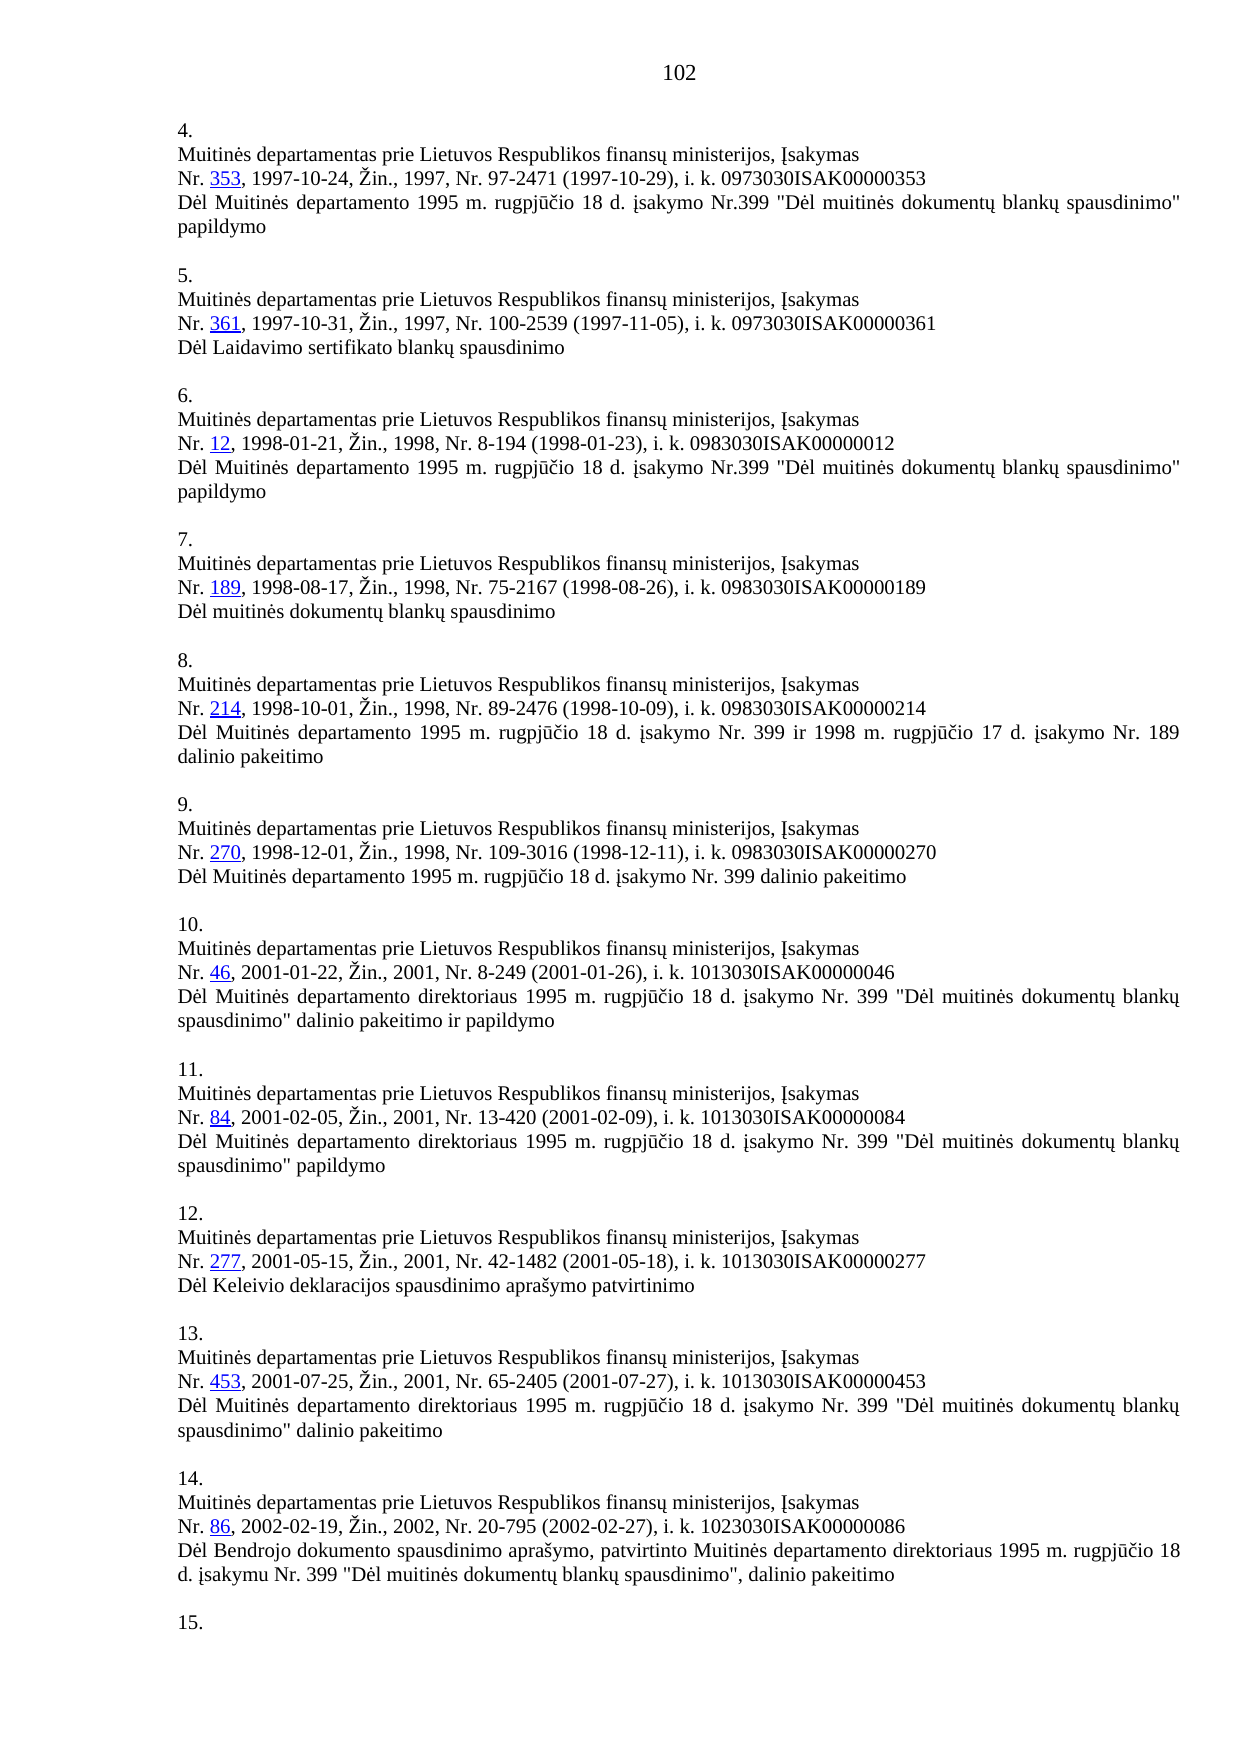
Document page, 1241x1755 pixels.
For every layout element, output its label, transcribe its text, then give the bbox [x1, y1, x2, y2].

text Dėl Muitinės departamento 1995 m. rugpjūčio 18 d. įsakymo Nr.399 "Dėl muitinės dokumentų blankų spausdinimo" papildymo [177, 455, 1181, 503]
text Nr. 353, 1997-10-24, Žin., 1997, Nr. 97-2471 (1997-10-29), i. k. 0973030ISAK00000353 [177, 166, 1181, 190]
text 8. [177, 647, 1181, 672]
text Dėl Laidavimo sertifikato blankų spausdinimo [177, 335, 1181, 359]
text Dėl Muitinės departamento 1995 m. rugpjūčio 18 d. įsakymo Nr.399 "Dėl muitinės dokumentų blankų spausdinimo" papildymo [177, 190, 1181, 238]
text Muitinės departamentas prie Lietuvos Respublikos finansų ministerijos, Įsakymas [177, 1225, 1181, 1249]
text Muitinės departamentas prie Lietuvos Respublikos finansų ministerijos, Įsakymas [177, 1081, 1181, 1105]
text Nr. 361, 1997-10-31, Žin., 1997, Nr. 100-2539 (1997-11-05), i. k. 0973030ISAK00000361 [177, 311, 1181, 335]
text 4. [177, 118, 1181, 142]
text Muitinės departamentas prie Lietuvos Respublikos finansų ministerijos, Įsakymas [177, 1490, 1181, 1514]
text Nr. 277, 2001-05-15, Žin., 2001, Nr. 42-1482 (2001-05-18), i. k. 1013030ISAK00000277 [177, 1249, 1181, 1273]
text 10. [177, 912, 1181, 936]
text Dėl muitinės dokumentų blankų spausdinimo [177, 599, 1181, 623]
text Muitinės departamentas prie Lietuvos Respublikos finansų ministerijos, Įsakymas [177, 551, 1181, 575]
text Dėl Muitinės departamento 1995 m. rugpjūčio 18 d. įsakymo Nr. 399 dalinio pakeitimo [177, 864, 1181, 888]
text 11. [177, 1057, 1181, 1081]
text Muitinės departamentas prie Lietuvos Respublikos finansų ministerijos, Įsakymas [177, 287, 1181, 311]
text Nr. 84, 2001-02-05, Žin., 2001, Nr. 13-420 (2001-02-09), i. k. 1013030ISAK00000084 [177, 1105, 1181, 1129]
text 6. [177, 383, 1181, 407]
text Nr. 46, 2001-01-22, Žin., 2001, Nr. 8-249 (2001-01-26), i. k. 1013030ISAK00000046 [177, 960, 1181, 984]
text 7. [177, 527, 1181, 551]
text Muitinės departamentas prie Lietuvos Respublikos finansų ministerijos, Įsakymas [177, 1345, 1181, 1369]
text Dėl Bendrojo dokumento spausdinimo aprašymo, patvirtinto Muitinės departamento direktoriaus 1995 m. rugpjūčio 18 d. įsakymu Nr. 399 "Dėl muitinės dokumentų blankų spausdinimo", dalinio pakeitimo [177, 1538, 1181, 1586]
text Dėl Muitinės departamento 1995 m. rugpjūčio 18 d. įsakymo Nr. 399 ir 1998 m. rugpjūčio 17 d. įsakymo Nr. 189 dalinio pakeitimo [177, 720, 1181, 768]
text Dėl Keleivio deklaracijos spausdinimo aprašymo patvirtinimo [177, 1273, 1181, 1297]
text Muitinės departamentas prie Lietuvos Respublikos finansų ministerijos, Įsakymas [177, 672, 1181, 696]
text 9. [177, 792, 1181, 816]
text Nr. 12, 1998-01-21, Žin., 1998, Nr. 8-194 (1998-01-23), i. k. 0983030ISAK00000012 [177, 431, 1181, 455]
text Muitinės departamentas prie Lietuvos Respublikos finansų ministerijos, Įsakymas [177, 936, 1181, 960]
text Nr. 453, 2001-07-25, Žin., 2001, Nr. 65-2405 (2001-07-27), i. k. 1013030ISAK00000453 [177, 1369, 1181, 1393]
text Nr. 270, 1998-12-01, Žin., 1998, Nr. 109-3016 (1998-12-11), i. k. 0983030ISAK00000270 [177, 840, 1181, 864]
text Nr. 189, 1998-08-17, Žin., 1998, Nr. 75-2167 (1998-08-26), i. k. 0983030ISAK00000189 [177, 575, 1181, 599]
text Dėl Muitinės departamento direktoriaus 1995 m. rugpjūčio 18 d. įsakymo Nr. 399 "Dėl muitinės dokumentų blankų spausdinimo" dalinio pakeitimo [177, 1393, 1181, 1442]
text Nr. 86, 2002-02-19, Žin., 2002, Nr. 20-795 (2002-02-27), i. k. 1023030ISAK00000086 [177, 1514, 1181, 1538]
text Muitinės departamentas prie Lietuvos Respublikos finansų ministerijos, Įsakymas [177, 407, 1181, 431]
text 12. [177, 1201, 1181, 1225]
text Muitinės departamentas prie Lietuvos Respublikos finansų ministerijos, Įsakymas [177, 816, 1181, 840]
text 15. [177, 1610, 1181, 1634]
text Dėl Muitinės departamento direktoriaus 1995 m. rugpjūčio 18 d. įsakymo Nr. 399 "Dėl muitinės dokumentų blankų spausdinimo" dalinio pakeitimo ir papildymo [177, 984, 1181, 1032]
text Dėl Muitinės departamento direktoriaus 1995 m. rugpjūčio 18 d. įsakymo Nr. 399 "Dėl muitinės dokumentų blankų spausdinimo" papildymo [177, 1129, 1181, 1177]
text Muitinės departamentas prie Lietuvos Respublikos finansų ministerijos, Įsakymas [177, 142, 1181, 166]
text 5. [177, 262, 1181, 287]
text 13. [177, 1321, 1181, 1345]
text 14. [177, 1466, 1181, 1490]
text Nr. 214, 1998-10-01, Žin., 1998, Nr. 89-2476 (1998-10-09), i. k. 0983030ISAK00000214 [177, 696, 1181, 720]
